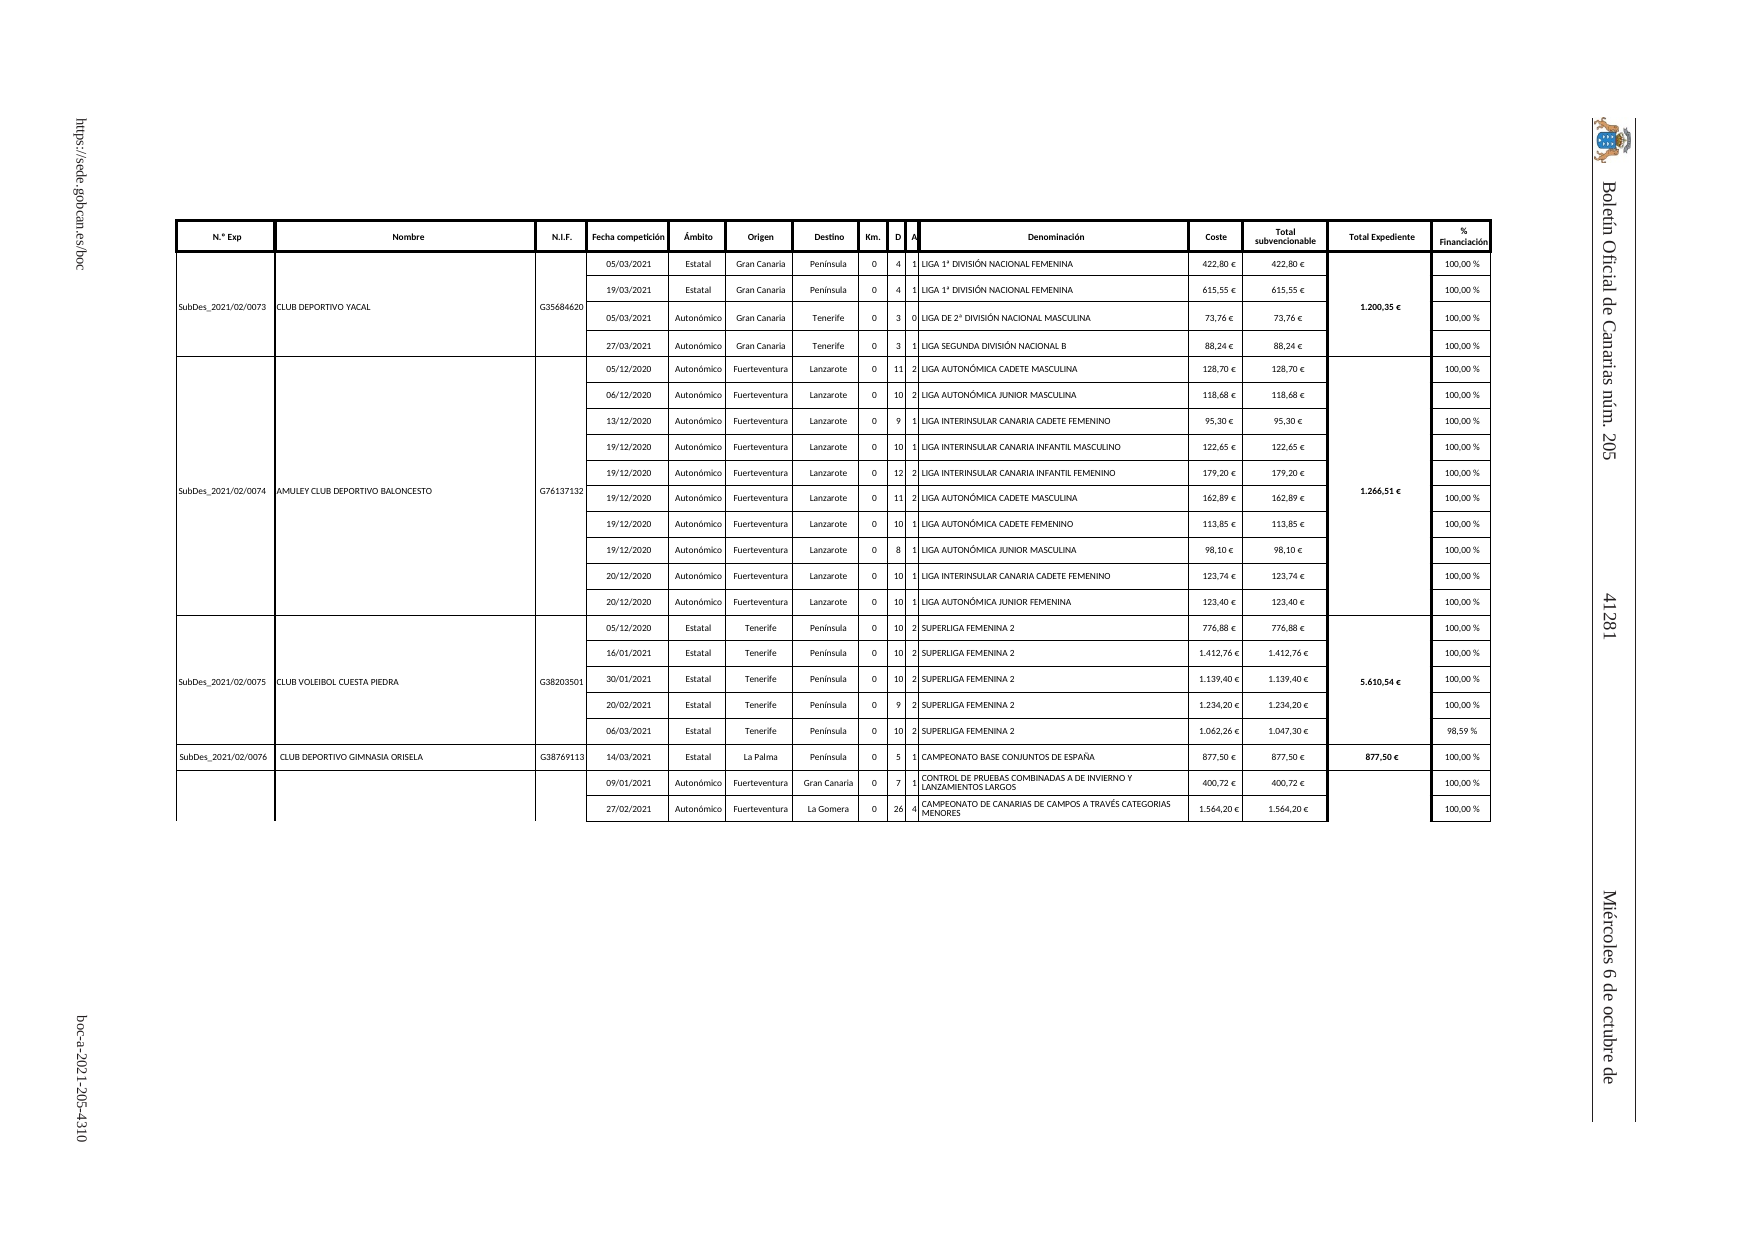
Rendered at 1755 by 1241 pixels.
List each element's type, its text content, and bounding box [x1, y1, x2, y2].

table_cell 0 [859, 745, 887, 769]
table_cell [536, 771, 586, 821]
table_cell 27/02/2021 [587, 796, 668, 821]
table_cell 100,00 % [1433, 667, 1490, 692]
table_cell 100,00 % [1433, 461, 1490, 485]
table_cell Fuerteventura [726, 486, 792, 511]
table_cell 2 [906, 693, 918, 718]
table_cell 0 [859, 564, 887, 589]
table_cell 100,00 % [1433, 641, 1490, 666]
table_cell 10 [888, 564, 905, 589]
table_cell Tenerife [793, 331, 858, 356]
table_header Total Expediente [1329, 222, 1430, 250]
table_cell 422,80 € [1189, 253, 1242, 275]
table_cell 14/03/2021 [587, 745, 668, 769]
table_cell 73,76 € [1189, 302, 1242, 330]
table_cell 10 [888, 667, 905, 692]
table_cell 19/12/2020 [587, 435, 668, 459]
text Miércoles 6 de octubre de 2021 [1598, 890, 1621, 1124]
table_header N.I.F. [537, 222, 585, 250]
table_cell CAMPEONATO DE CANARIAS DE CAMPOS A TRAVÉS CATEGORIAS MENORES [919, 796, 1188, 821]
table_cell 98,10 € [1189, 538, 1242, 563]
table_cell 26 [888, 796, 905, 821]
table_cell [1329, 771, 1430, 821]
table_cell 1.412,76 € [1189, 641, 1242, 666]
table_cell LIGA AUTONÓMICA CADETE MASCULINA [919, 357, 1188, 382]
table_cell 0 [859, 590, 887, 614]
table_cell Península [793, 719, 858, 744]
table_cell 100,00 % [1433, 796, 1490, 821]
table_cell 128,70 € [1243, 357, 1326, 382]
table_cell Lanzarote [793, 590, 858, 614]
table_cell SubDes_2021/02/0075 [177, 616, 274, 744]
table_cell 100,00 % [1433, 486, 1490, 511]
table_cell SubDes_2021/02/0076 [177, 745, 274, 769]
table_header D [889, 222, 904, 250]
table_cell 2 [906, 667, 918, 692]
table_cell 05/03/2021 [587, 302, 668, 330]
table_cell 06/03/2021 [587, 719, 668, 744]
table_cell Fuerteventura [726, 357, 792, 382]
table_cell Fuerteventura [726, 461, 792, 485]
table_cell Península [793, 641, 858, 666]
table_header Nombre [277, 222, 534, 250]
table_cell 0 [859, 693, 887, 718]
table_cell 95,30 € [1189, 409, 1242, 434]
table_cell 100,00 % [1433, 616, 1490, 640]
text boc-a-2021-205-4310 [74, 1016, 91, 1145]
table_cell CLUB DEPORTIVO GIMNASIA ORISELA [276, 745, 535, 769]
table_cell 2 [906, 383, 918, 408]
table_cell Estatal [669, 616, 725, 640]
table_cell 95,30 € [1243, 409, 1326, 434]
table_cell Península [793, 667, 858, 692]
table_header Denominación [921, 222, 1187, 250]
table_cell 113,85 € [1189, 512, 1242, 537]
table_cell Estatal [669, 745, 725, 769]
table_cell 122,65 € [1243, 435, 1326, 459]
table_cell [177, 771, 274, 821]
table_cell 10 [888, 512, 905, 537]
table_cell 0 [859, 409, 887, 434]
table_cell 0 [906, 302, 918, 330]
table_cell 0 [859, 616, 887, 640]
table_cell 4 [888, 276, 905, 301]
table_cell 776,88 € [1189, 616, 1242, 640]
table_cell Estatal [669, 276, 725, 301]
table_cell SUPERLIGA FEMENINA 2 [919, 667, 1188, 692]
table_cell CLUB VOLEIBOL CUESTA PIEDRA [276, 616, 535, 744]
table_cell Lanzarote [793, 409, 858, 434]
table_cell 0 [859, 461, 887, 485]
table_cell 100,00 % [1433, 302, 1490, 330]
table_cell 100,00 % [1433, 409, 1490, 434]
table_cell Autonómico [669, 331, 725, 356]
table_cell 05/12/2020 [587, 616, 668, 640]
table_cell 100,00 % [1433, 357, 1490, 382]
table_cell 20/12/2020 [587, 564, 668, 589]
table_cell CONTROL DE PRUEBAS COMBINADAS A DE INVIERNO Y LANZAMIENTOS LARGOS [919, 771, 1188, 795]
table_cell Estatal [669, 641, 725, 666]
table_cell 10 [888, 616, 905, 640]
table_cell Fuerteventura [726, 564, 792, 589]
table_cell 16/01/2021 [587, 641, 668, 666]
table_header Destino [794, 222, 857, 250]
table_cell 11 [888, 486, 905, 511]
table_cell Tenerife [726, 667, 792, 692]
table_cell LIGA AUTONÓMICA JUNIOR MASCULINA [919, 538, 1188, 563]
table_cell Lanzarote [793, 538, 858, 563]
table_cell Autonómico [669, 796, 725, 821]
table_cell SUPERLIGA FEMENINA 2 [919, 719, 1188, 744]
table_cell 123,74 € [1189, 564, 1242, 589]
table_cell 30/01/2021 [587, 667, 668, 692]
table_cell 118,68 € [1189, 383, 1242, 408]
table_cell LIGA AUTONÓMICA CADETE FEMENINO [919, 512, 1188, 537]
table_cell LIGA INTERINSULAR CANARIA INFANTIL FEMENINO [919, 461, 1188, 485]
table_cell 4 [906, 796, 918, 821]
table_cell Fuerteventura [726, 771, 792, 795]
table_cell La Gomera [793, 796, 858, 821]
table_cell 179,20 € [1189, 461, 1242, 485]
table_cell 10 [888, 590, 905, 614]
table_cell La Palma [726, 745, 792, 769]
table_cell 877,50 € [1329, 745, 1430, 769]
table_cell 100,00 % [1433, 538, 1490, 563]
table_cell 0 [859, 538, 887, 563]
table_cell 100,00 % [1433, 331, 1490, 356]
table_cell 776,88 € [1243, 616, 1326, 640]
table_cell 7 [888, 771, 905, 795]
table_cell G38769113 [536, 745, 586, 769]
table_cell 128,70 € [1189, 357, 1242, 382]
table_cell 0 [859, 771, 887, 795]
table_cell 3 [888, 331, 905, 356]
table_cell Lanzarote [793, 564, 858, 589]
table_cell Fuerteventura [726, 590, 792, 614]
table_cell Fuerteventura [726, 383, 792, 408]
table_cell 13/12/2020 [587, 409, 668, 434]
table_cell Lanzarote [793, 357, 858, 382]
table_cell SUPERLIGA FEMENINA 2 [919, 693, 1188, 718]
table_cell 1 [906, 538, 918, 563]
table_cell LIGA AUTONÓMICA CADETE MASCULINA [919, 486, 1188, 511]
table_cell Península [793, 693, 858, 718]
table_header Fecha competición [588, 222, 667, 250]
table_cell 19/12/2020 [587, 538, 668, 563]
table_cell Autonómico [669, 564, 725, 589]
table_cell 0 [859, 331, 887, 356]
table_cell Lanzarote [793, 435, 858, 459]
table_cell 100,00 % [1433, 276, 1490, 301]
table_cell 1.412,76 € [1243, 641, 1326, 666]
table_cell SubDes_2021/02/0074 [177, 357, 274, 614]
table_cell Estatal [669, 253, 725, 275]
table_cell Lanzarote [793, 461, 858, 485]
table_cell 0 [859, 253, 887, 275]
table_cell 1 [906, 512, 918, 537]
table_cell 1 [906, 331, 918, 356]
table_cell 123,74 € [1243, 564, 1326, 589]
table_cell 12 [888, 461, 905, 485]
table_cell Tenerife [726, 616, 792, 640]
table_cell 162,89 € [1189, 486, 1242, 511]
table_cell 0 [859, 276, 887, 301]
table_cell Autonómico [669, 409, 725, 434]
table_cell Autonómico [669, 435, 725, 459]
table_cell Autonómico [669, 357, 725, 382]
table_cell 20/12/2020 [587, 590, 668, 614]
table_cell 1.139,40 € [1243, 667, 1326, 692]
table_header Coste [1190, 222, 1241, 250]
table_cell 123,40 € [1243, 590, 1326, 614]
table_cell 100,00 % [1433, 745, 1490, 769]
table_cell 422,80 € [1243, 253, 1326, 275]
table_cell 2 [906, 357, 918, 382]
table_cell 1 [906, 564, 918, 589]
table_cell Gran Canaria [726, 331, 792, 356]
table_header N.º Exp [178, 222, 273, 250]
table_cell Tenerife [726, 641, 792, 666]
table_cell Gran Canaria [793, 771, 858, 795]
table_cell SUPERLIGA FEMENINA 2 [919, 641, 1188, 666]
table_cell 06/12/2020 [587, 383, 668, 408]
table_cell 1.200,35 € [1329, 253, 1430, 356]
table_cell 05/03/2021 [587, 253, 668, 275]
table_cell Estatal [669, 667, 725, 692]
table_cell 1.234,20 € [1243, 693, 1326, 718]
table_cell 0 [859, 486, 887, 511]
table_cell 1 [906, 435, 918, 459]
table_cell 5 [888, 745, 905, 769]
table_cell 0 [859, 383, 887, 408]
table_cell 1.139,40 € [1189, 667, 1242, 692]
table_cell 1.062,26 € [1189, 719, 1242, 744]
table_cell 20/02/2021 [587, 693, 668, 718]
table_cell Autonómico [669, 486, 725, 511]
table_cell Gran Canaria [726, 253, 792, 275]
table_cell Península [793, 616, 858, 640]
table_cell 10 [888, 641, 905, 666]
table_cell Tenerife [793, 302, 858, 330]
table_header Total subvencionable [1244, 222, 1326, 250]
table_cell 179,20 € [1243, 461, 1326, 485]
table_cell 615,55 € [1243, 276, 1326, 301]
table_cell 19/12/2020 [587, 512, 668, 537]
table_cell G38203501 [536, 616, 586, 744]
table_cell 1.564,20 € [1189, 796, 1242, 821]
table_cell 10 [888, 435, 905, 459]
table_cell Autonómico [669, 302, 725, 330]
table_cell SUPERLIGA FEMENINA 2 [919, 616, 1188, 640]
table_cell 122,65 € [1189, 435, 1242, 459]
table_cell 877,50 € [1189, 745, 1242, 769]
table_cell Autonómico [669, 383, 725, 408]
table_cell Estatal [669, 693, 725, 718]
table_cell LIGA DE 2ª DIVISIÓN NACIONAL MASCULINA [919, 302, 1188, 330]
table_cell Fuerteventura [726, 409, 792, 434]
table_cell 9 [888, 409, 905, 434]
table_cell 4 [888, 253, 905, 275]
table_cell 1 [906, 771, 918, 795]
table_cell 05/12/2020 [587, 357, 668, 382]
table_cell Península [793, 253, 858, 275]
table_cell 2 [906, 461, 918, 485]
table_cell 1.564,20 € [1243, 796, 1326, 821]
table_cell 19/03/2021 [587, 276, 668, 301]
table_cell 1 [906, 409, 918, 434]
table_cell 98,10 € [1243, 538, 1326, 563]
table_cell 0 [859, 667, 887, 692]
table_cell Autonómico [669, 590, 725, 614]
table_cell Lanzarote [793, 512, 858, 537]
table_cell 0 [859, 719, 887, 744]
table_cell CLUB DEPORTIVO YACAL [276, 253, 535, 356]
table_cell Fuerteventura [726, 538, 792, 563]
table_cell Autonómico [669, 771, 725, 795]
table_cell LIGA INTERINSULAR CANARIA CADETE FEMENINO [919, 564, 1188, 589]
table_cell Lanzarote [793, 486, 858, 511]
table_cell 27/03/2021 [587, 331, 668, 356]
text 41281 [1600, 593, 1621, 642]
table_cell 3 [888, 302, 905, 330]
table_cell Gran Canaria [726, 302, 792, 330]
table_cell 2 [906, 719, 918, 744]
table_cell 100,00 % [1433, 435, 1490, 459]
table_header Origen [727, 222, 791, 250]
table_cell 2 [906, 641, 918, 666]
table_cell LIGA INTERINSULAR CANARIA INFANTIL MASCULINO [919, 435, 1188, 459]
table_cell 2 [906, 616, 918, 640]
table_cell 88,24 € [1243, 331, 1326, 356]
table_cell 0 [859, 512, 887, 537]
table_cell 1.266,51 € [1329, 357, 1430, 614]
table_cell LIGA AUTONÓMICA JUNIOR FEMENINA [919, 590, 1188, 614]
table_cell Tenerife [726, 693, 792, 718]
table_cell Península [793, 276, 858, 301]
table_cell 73,76 € [1243, 302, 1326, 330]
table_cell Autonómico [669, 538, 725, 563]
text Boletín Oficial de Canarias núm. 205 [1599, 181, 1621, 462]
table_cell 100,00 % [1433, 512, 1490, 537]
table_cell 1 [906, 276, 918, 301]
table_cell 877,50 € [1243, 745, 1326, 769]
table_cell 123,40 € [1189, 590, 1242, 614]
table_cell Estatal [669, 719, 725, 744]
table_cell SubDes_2021/02/0073 [177, 253, 274, 356]
table_cell AMULEY CLUB DEPORTIVO BALONCESTO [276, 357, 535, 614]
table_cell 615,55 € [1189, 276, 1242, 301]
table_cell 100,00 % [1433, 253, 1490, 275]
table_cell G35684620 [536, 253, 586, 356]
table_cell 0 [859, 302, 887, 330]
table_header A [907, 222, 917, 250]
table_cell LIGA AUTONÓMICA JUNIOR MASCULINA [919, 383, 1188, 408]
table_cell Autonómico [669, 461, 725, 485]
table_cell 400,72 € [1189, 771, 1242, 795]
table_cell 98,59 % [1433, 719, 1490, 744]
table_cell 10 [888, 719, 905, 744]
table_cell Autonómico [669, 512, 725, 537]
table_cell LIGA SEGUNDA DIVISIÓN NACIONAL B [919, 331, 1188, 356]
table_cell 0 [859, 796, 887, 821]
table_cell 09/01/2021 [587, 771, 668, 795]
table_header Ámbito [670, 222, 724, 250]
table_cell Fuerteventura [726, 435, 792, 459]
table_cell 5.610,54 € [1329, 616, 1430, 744]
table_cell 100,00 % [1433, 564, 1490, 589]
table_cell 1 [906, 253, 918, 275]
table_cell Península [793, 745, 858, 769]
table_cell 1 [906, 590, 918, 614]
table_cell Lanzarote [793, 383, 858, 408]
table_cell LIGA 1ª DIVISIÓN NACIONAL FEMENINA [919, 253, 1188, 275]
table_header % Financiación [1433, 222, 1489, 250]
table_cell 100,00 % [1433, 590, 1490, 614]
table_cell 19/12/2020 [587, 486, 668, 511]
table_cell Gran Canaria [726, 276, 792, 301]
table_cell 100,00 % [1433, 771, 1490, 795]
table_cell 11 [888, 357, 905, 382]
table_cell Fuerteventura [726, 512, 792, 537]
table_cell Fuerteventura [726, 796, 792, 821]
table_cell 162,89 € [1243, 486, 1326, 511]
table_cell 0 [859, 435, 887, 459]
table_cell 100,00 % [1433, 693, 1490, 718]
table_cell 9 [888, 693, 905, 718]
table_cell CAMPEONATO BASE CONJUNTOS DE ESPAÑA [919, 745, 1188, 769]
table_cell 118,68 € [1243, 383, 1326, 408]
table_cell 400,72 € [1243, 771, 1326, 795]
text https://sede.gobcan.es/boc [73, 118, 90, 273]
table_cell 1.234,20 € [1189, 693, 1242, 718]
table_cell 100,00 % [1433, 383, 1490, 408]
table_cell [276, 771, 535, 821]
table_cell LIGA 1ª DIVISIÓN NACIONAL FEMENINA [919, 276, 1188, 301]
table_cell 113,85 € [1243, 512, 1326, 537]
table_cell 0 [859, 641, 887, 666]
table_cell G76137132 [536, 357, 586, 614]
table_cell LIGA INTERINSULAR CANARIA CADETE FEMENINO [919, 409, 1188, 434]
table_cell 1.047,30 € [1243, 719, 1326, 744]
table_cell 0 [859, 357, 887, 382]
table_cell 19/12/2020 [587, 461, 668, 485]
table_cell 2 [906, 486, 918, 511]
table_header Km. [860, 222, 886, 250]
table_cell 10 [888, 383, 905, 408]
table_cell 1 [906, 745, 918, 769]
table_cell Tenerife [726, 719, 792, 744]
table_cell 8 [888, 538, 905, 563]
table_cell 88,24 € [1189, 331, 1242, 356]
